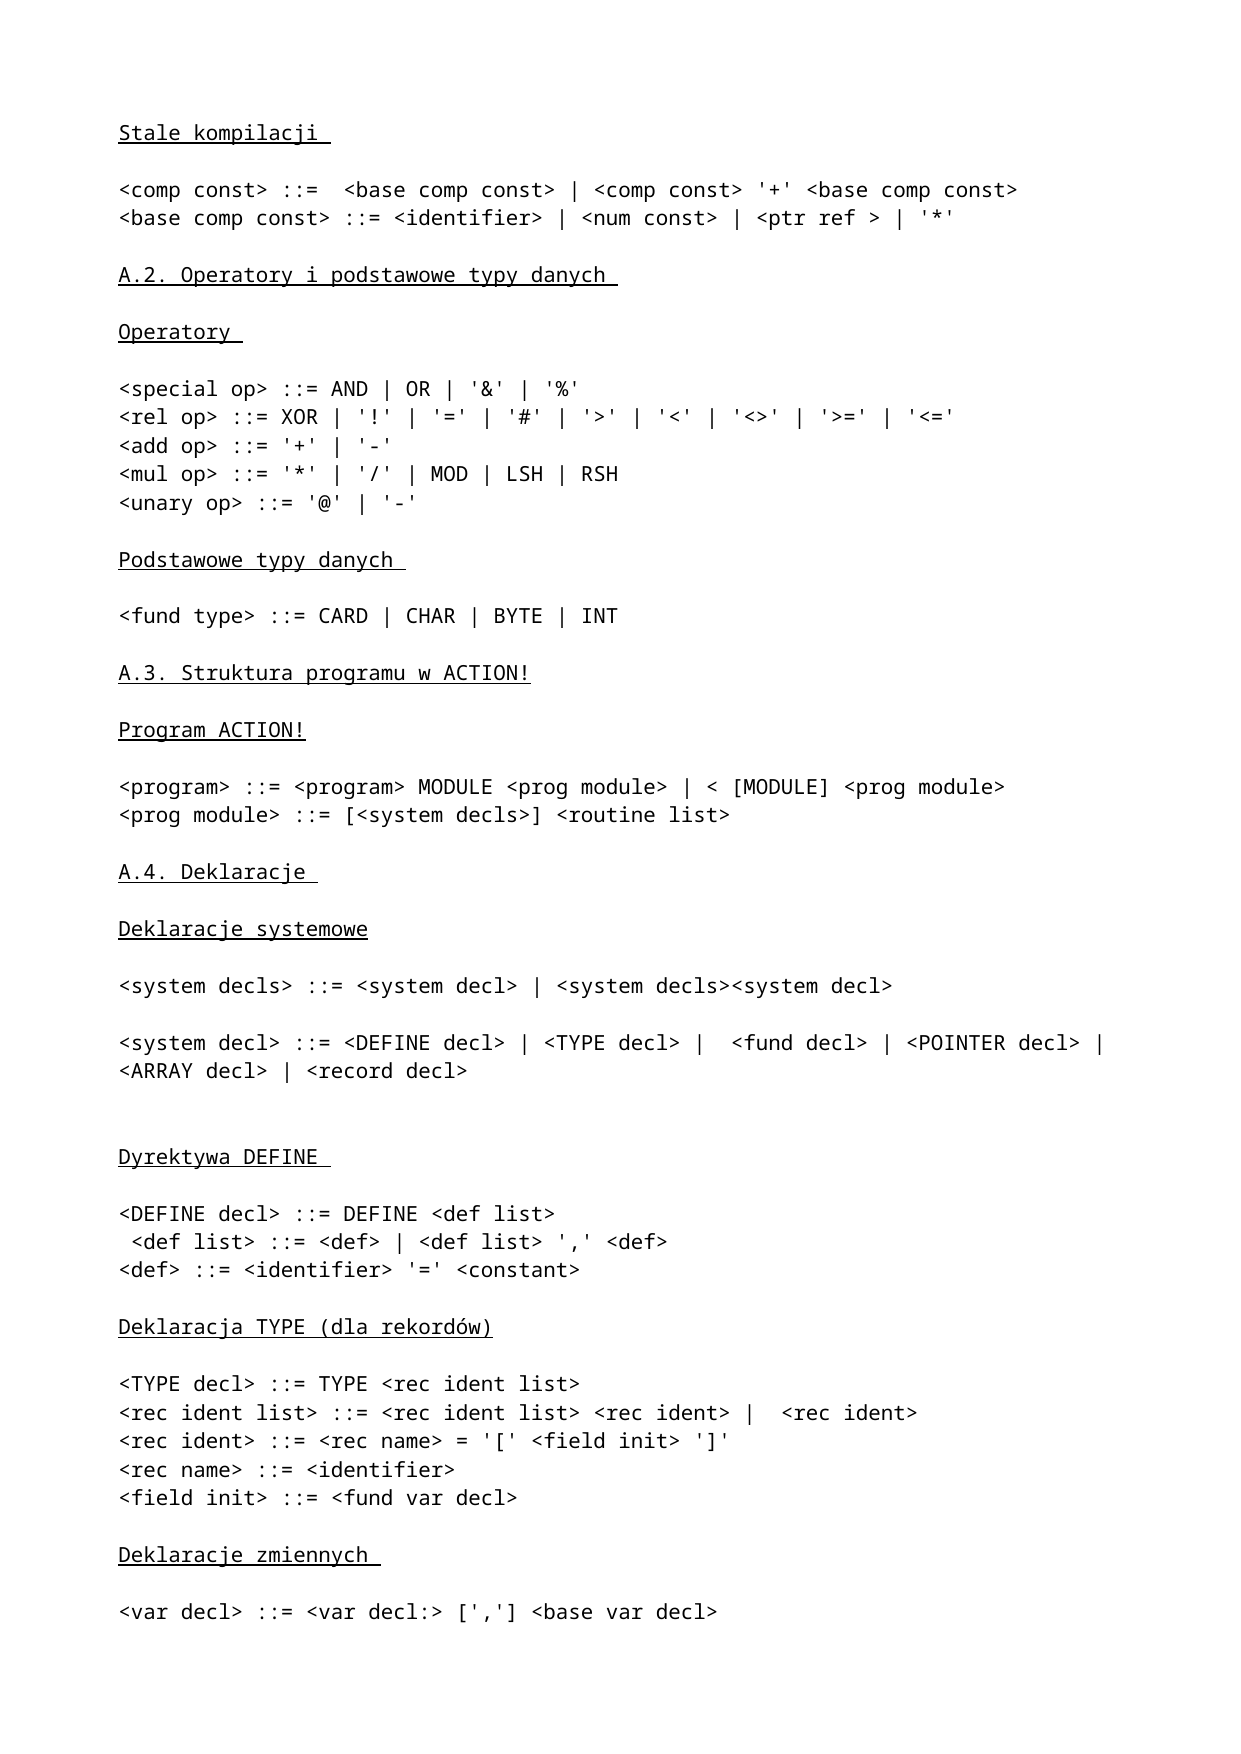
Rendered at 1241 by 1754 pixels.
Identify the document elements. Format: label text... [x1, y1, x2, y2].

text Operatory [118, 317, 1122, 346]
text <system decl> ::= <DEFINE decl> | <TYPE decl> | <fund decl> | <POINTER decl> | <ARRAY decl> | <record decl> [118, 1028, 1122, 1085]
text Stale kompilacji [118, 118, 1122, 147]
text <special op> ::= AND | OR | '&' | '%' [118, 374, 1122, 402]
text <rel op> ::= XOR | '!' | '=' | '#' | '>' | '<' | '<>' | '>=' | '<=' [118, 402, 1122, 431]
text Dyrektywa DEFINE [118, 1142, 1122, 1170]
text <system decls> ::= <system decl> | <system decls><system decl> [118, 971, 1122, 1000]
text <comp const> ::= <base comp const> | <comp const> '+' <base comp const> [118, 175, 1122, 203]
text <prog module> ::= [<system decls>] <routine list> [118, 801, 1122, 829]
text <unary op> ::= '@' | '-' [118, 488, 1122, 516]
text Deklaracja TYPE (dla rekordów) [118, 1312, 1122, 1341]
text <var decl> ::= <var decl:> [','] <base var decl> [118, 1597, 1122, 1625]
text <def list> ::= <def> | <def list> ',' <def> [118, 1227, 1122, 1256]
text <field init> ::= <fund var decl> [118, 1483, 1122, 1512]
text <fund type> ::= CARD | CHAR | BYTE | INT [118, 602, 1122, 630]
text <DEFINE decl> ::= DEFINE <def list> [118, 1199, 1122, 1227]
text Program ACTION! [118, 715, 1122, 744]
text <mul op> ::= '*' | '/' | MOD | LSH | RSH [118, 459, 1122, 488]
text <rec name> ::= <identifier> [118, 1455, 1122, 1483]
text Deklaracje systemowe [118, 914, 1122, 943]
text <base comp const> ::= <identifier> | <num const> | <ptr ref > | '*' [118, 203, 1122, 232]
text <program> ::= <program> MODULE <prog module> | < [MODULE] <prog module> [118, 772, 1122, 801]
text <def> ::= <identifier> '=' <constant> [118, 1256, 1122, 1284]
text <rec ident> ::= <rec name> = '[' <field init> ']' [118, 1426, 1122, 1455]
text A.2. Operatory i podstawowe typy danych [118, 260, 1122, 289]
text Podstawowe typy danych [118, 545, 1122, 573]
text A.4. Deklaracje [118, 857, 1122, 886]
text Deklaracje zmiennych [118, 1540, 1122, 1568]
text <add op> ::= '+' | '-' [118, 431, 1122, 459]
text <TYPE decl> ::= TYPE <rec ident list> [118, 1369, 1122, 1398]
text <rec ident list> ::= <rec ident list> <rec ident> | <rec ident> [118, 1398, 1122, 1426]
text A.3. Struktura programu w ACTION! [118, 658, 1122, 687]
